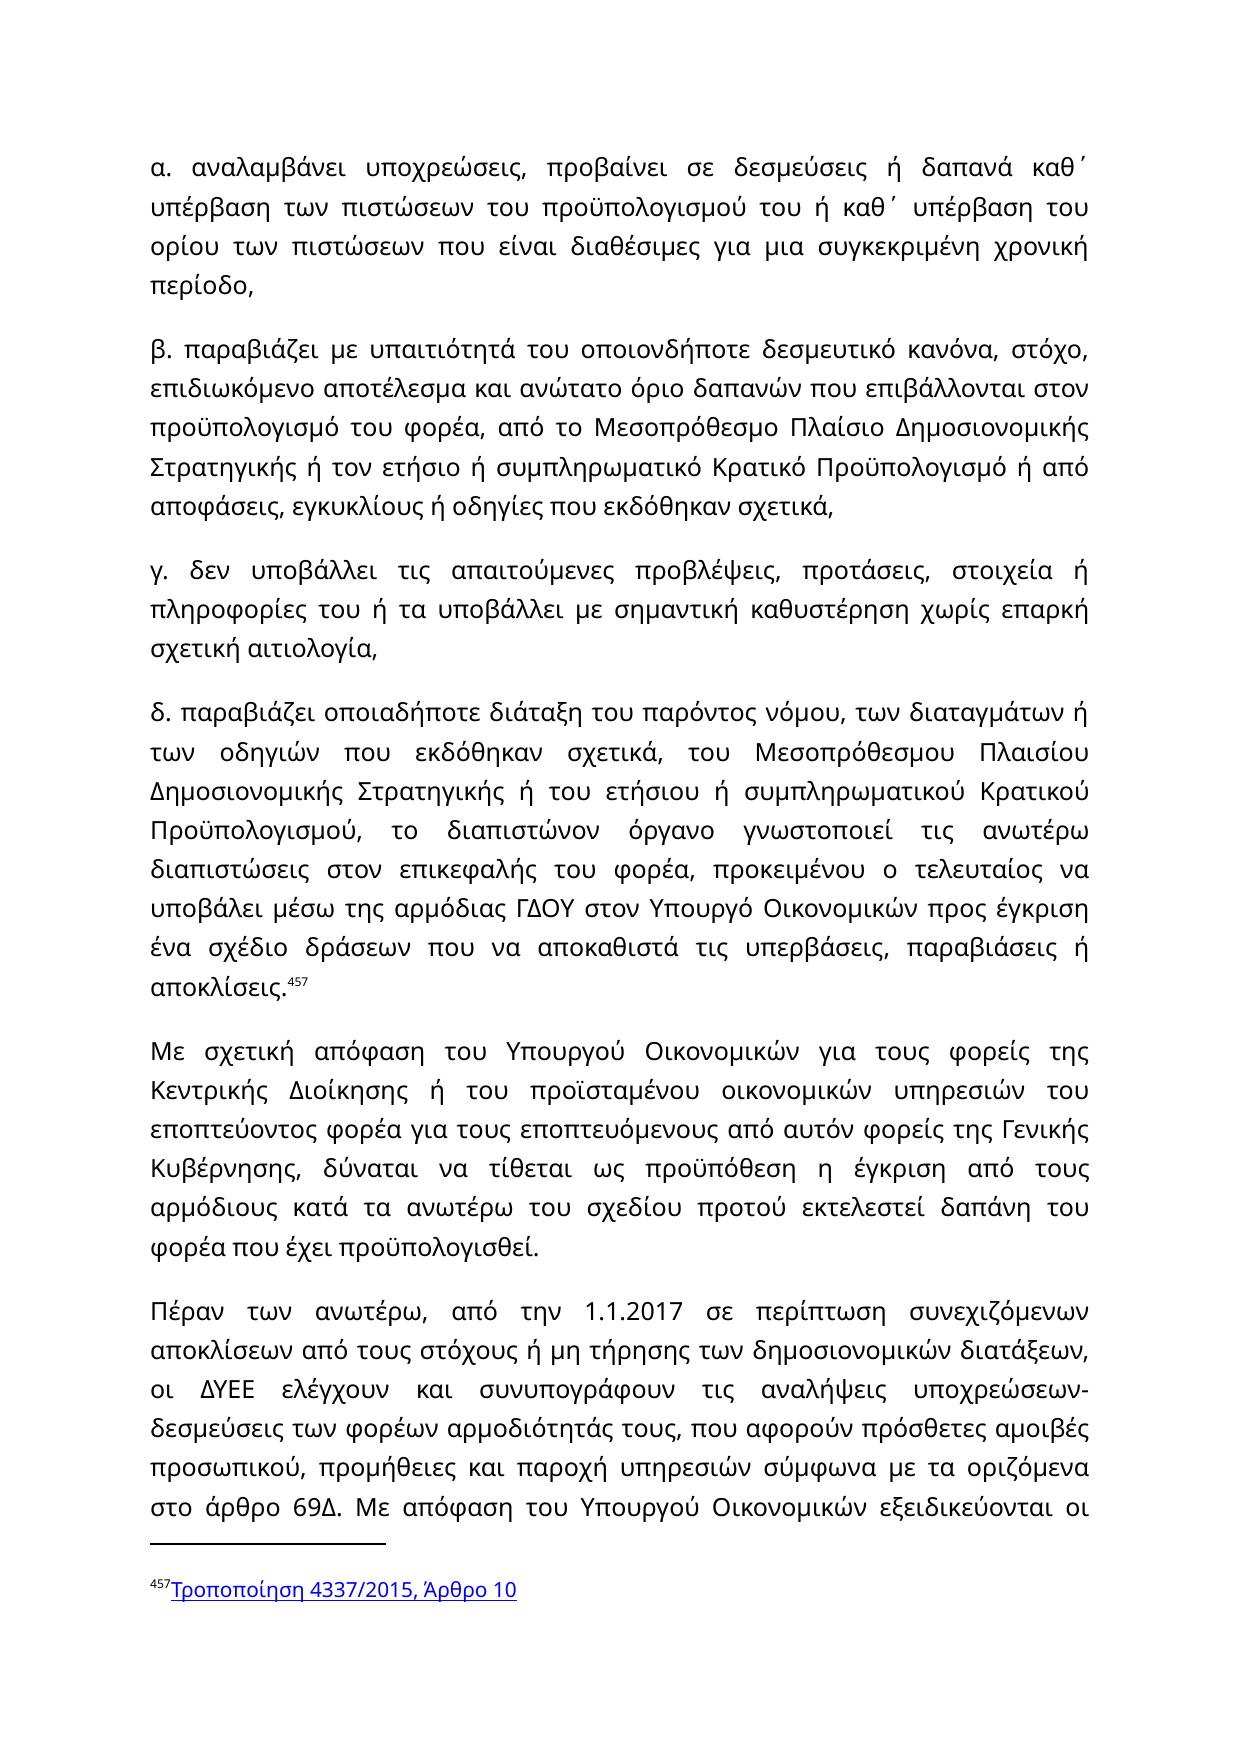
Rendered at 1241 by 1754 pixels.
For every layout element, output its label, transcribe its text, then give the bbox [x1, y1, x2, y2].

text γ. δεν υποβάλλει τις απαιτούμενες προβλέψεις, προτάσεις, στοιχεία ή πληροφορίες του ή τα υποβάλλει με σημαντική καθυστέρηση χωρίς επαρκή σχετική αιτιολογία, [150, 552, 1090, 665]
text β. παραβιάζει με υπαιτιότητά του οποιονδήποτε δεσμευτικό κανόνα, στόχο, επιδιωκόμενο αποτέλεσμα και ανώτατο όριο δαπανών που επιβάλλονται στον προϋπολογισμό του φορέα, από το Μεσοπρόθεσμο Πλαίσιο Δημοσιονομικής Στρατηγικής ή τον ετήσιο ή συμπληρωματικό Κρατικό Προϋπολογισμό ή από αποφάσεις, εγκυκλίους ή οδηγίες που εκδόθηκαν σχετικά, [150, 332, 1090, 522]
text α. αναλαμβάνει υποχρεώσεις, προβαίνει σε δεσμεύσεις ή δαπανά καθ΄ υπέρβαση των πιστώσεων του προϋπολογισμού του ή καθ΄ υπέρβαση του ορίου των πιστώσεων που είναι διαθέσιμες για μια συγκεκριμένη χρονική περίοδο, [150, 150, 1090, 302]
text Με σχετική απόφαση του Υπουργού Οικονομικών για τους φορείς της Κεντρικής Διοίκησης ή του προϊσταμένου οικονομικών υπηρεσιών του εποπτεύοντος φορέα για τους εποπτευόμενους από αυτόν φορείς της Γενικής Κυβέρνησης, δύναται να τίθεται ως προϋπόθεση η έγκριση από τους αρμόδιους κατά τα ανωτέρω του σχεδίου προτού εκτελεστεί δαπάνη του φορέα που έχει προϋπολογισθεί. [150, 1033, 1090, 1263]
text Πέραν των ανωτέρω, από την 1.1.2017 σε περίπτωση συνεχιζόμενων αποκλίσεων από τους στόχους ή μη τήρησης των δημοσιονομικών διατάξεων, οι ΔΥΕΕ ελέγχουν και συνυπογράφουν τις αναλήψεις υποχρεώσεων- δεσμεύσεις των φορέων αρμοδιότητάς τους, που αφορούν πρόσθετες αμοιβές προσωπικού, προμήθειες και παροχή υπηρεσιών σύμφωνα με τα οριζόμενα στο άρθρο 69Δ. Με απόφαση του Υπουργού Οικονομικών εξειδικεύονται οι [150, 1293, 1090, 1523]
text Τροποποίηση 4337/2015, Άρθρο 10 [150, 1576, 1090, 1604]
text δ. παραβιάζει οποιαδήποτε διάταξη του παρόντος νόμου, των διαταγμάτων ή των οδηγιών που εκδόθηκαν σχετικά, του Μεσοπρόθεσμου Πλαισίου Δημοσιονομικής Στρατηγικής ή του ετήσιου ή συμπληρωματικού Κρατικού Προϋπολογισμού, το διαπιστώνον όργανο γνωστοποιεί τις ανωτέρω διαπιστώσεις στον επικεφαλής του φορέα, προκειμένου ο τελευταίος να υποβάλει μέσω της αρμόδιας ΓΔΟΥ στον Υπουργό Οικονομικών προς έγκριση ένα σχέδιο δράσεων που να αποκαθιστά τις υπερβάσεις, παραβιάσεις ή αποκλίσεις. [150, 695, 1090, 1003]
